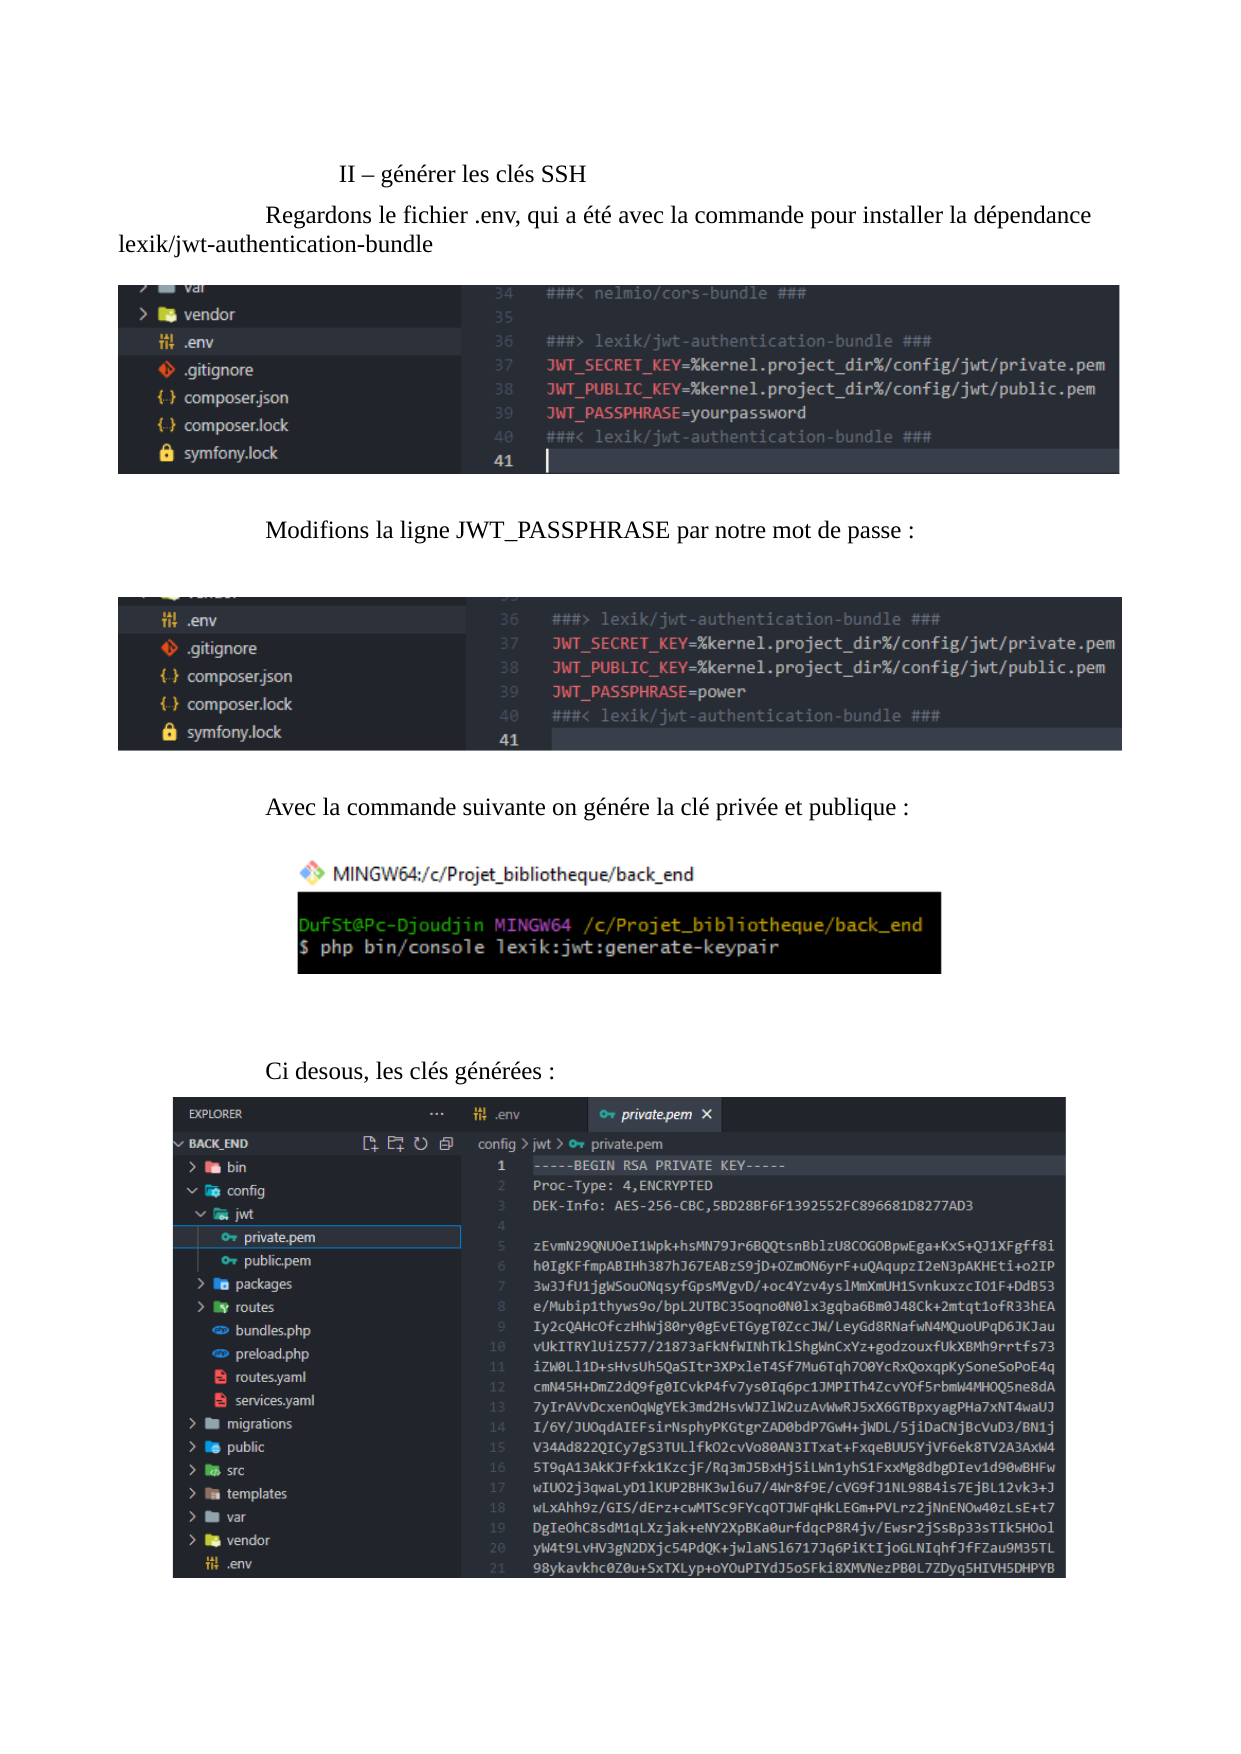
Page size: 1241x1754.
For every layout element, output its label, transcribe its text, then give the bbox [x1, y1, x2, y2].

picture [118, 597, 1122, 752]
picture [118, 285, 1122, 474]
text Avec la commande suivante on génére la clé privée et publique : [118, 792, 1122, 821]
picture [297, 856, 943, 974]
text II – générer les clés SSH [118, 159, 1122, 188]
text Modifions la ligne JWT_PASSPHRASE par notre mot de passe : [118, 515, 1122, 543]
picture [172, 1097, 1068, 1578]
text Ci desous, les clés générées : [118, 1056, 1122, 1085]
text Regardons le fichier .env, qui a été avec la commande pour installer la dépendance lexik/jwt-authentication-bundle [118, 201, 1122, 258]
